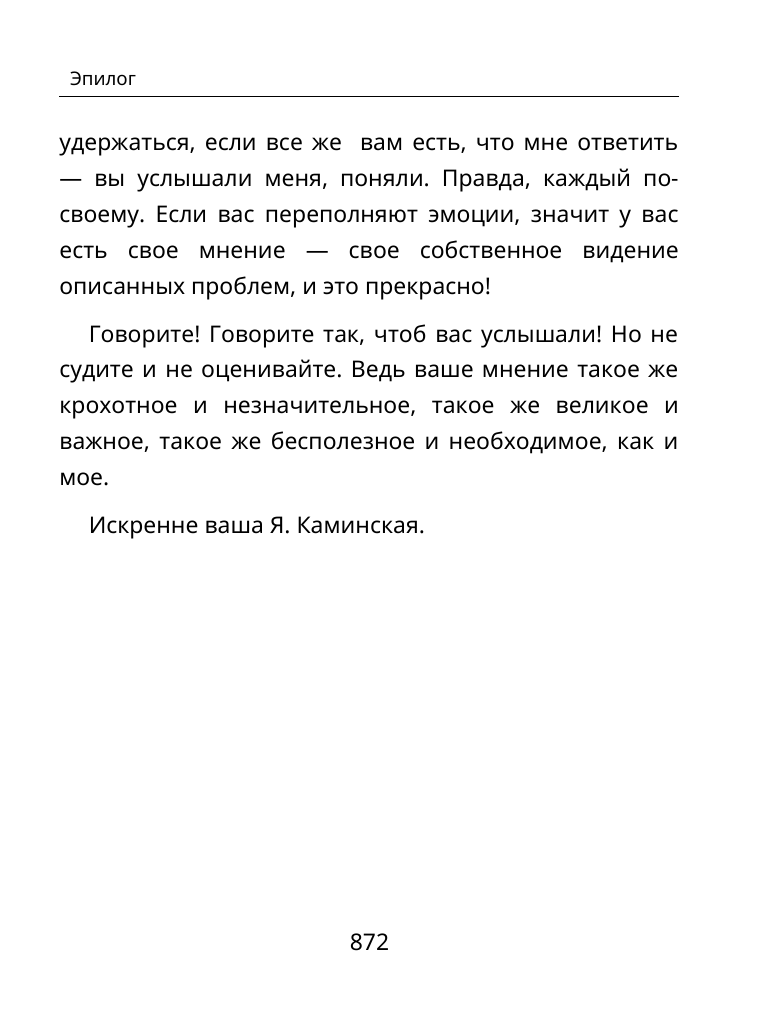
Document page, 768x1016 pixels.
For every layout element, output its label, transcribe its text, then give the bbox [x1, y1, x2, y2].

text Говорите! Говорите так, чтоб вас услышали! Но не судите и не оценивайте. Ведь ваше мнение такое же крохотное и незначительное, такое же великое и важное, такое же бесполезное и необходимое, как и мое. [59, 317, 679, 492]
text удержаться, если все же вам есть, что мне ответить — вы услышали меня, поняли. Правда, каждый по-своему. Если вас переполняют эмоции, значит у вас есть свое мнение — свое собственное видение описанных проблем, и это прекрасно! [59, 126, 679, 301]
text Искренне ваша Я. Каминская. [59, 509, 679, 540]
